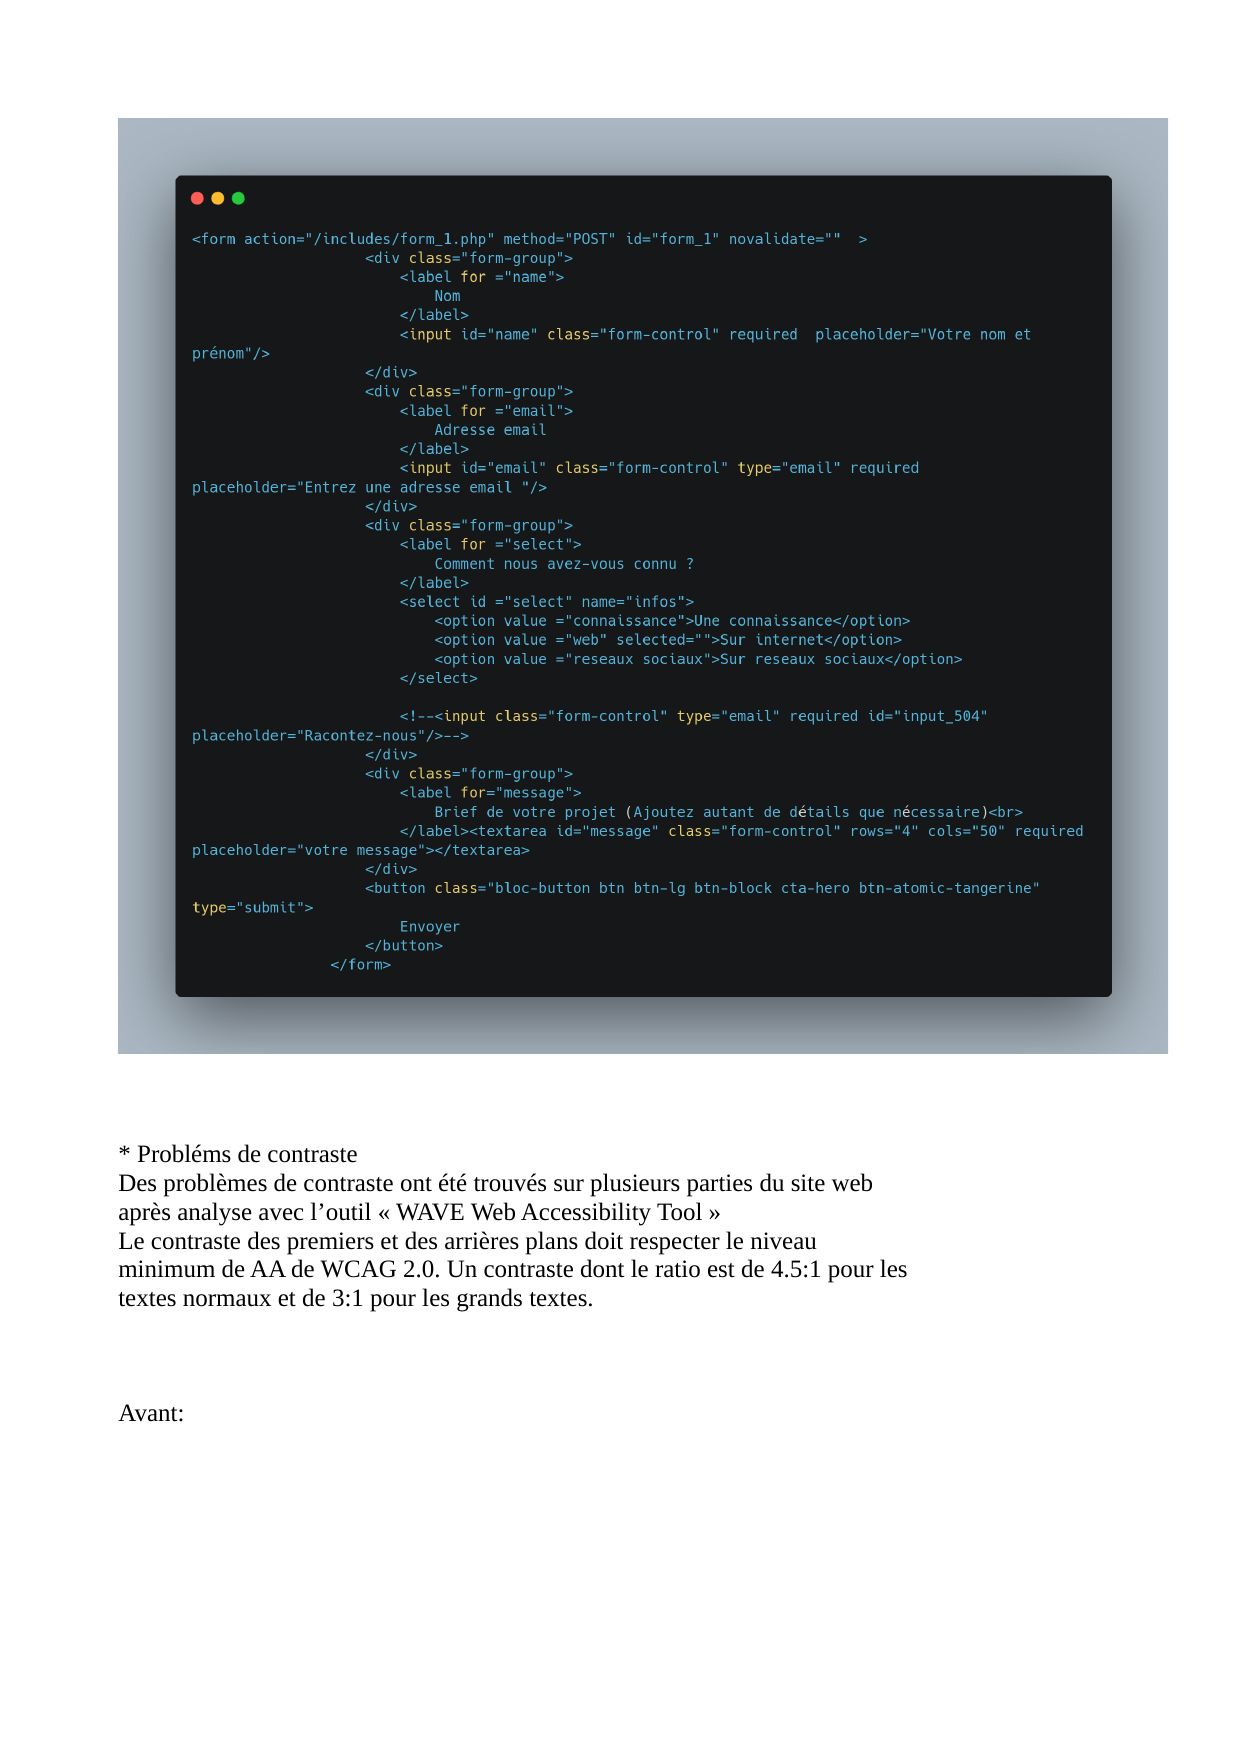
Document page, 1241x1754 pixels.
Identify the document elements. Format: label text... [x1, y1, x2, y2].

text * Probléms de contraste [118, 1139, 1168, 1168]
text Avant: [118, 1398, 1168, 1427]
text Le contraste des premiers et des arrières plans doit respecter le niveau [118, 1226, 1168, 1254]
text minimum de AA de WCAG 2.0. Un contraste dont le ratio est de 4.5:1 pour les [118, 1254, 1168, 1283]
text textes normaux et de 3:1 pour les grands textes. [118, 1283, 1168, 1312]
text Des problèmes de contraste ont été trouvés sur plusieurs parties du site web [118, 1168, 1168, 1197]
text après analyse avec l’outil « WAVE Web Accessibility Tool » [118, 1197, 1168, 1226]
picture [118, 118, 1169, 1054]
